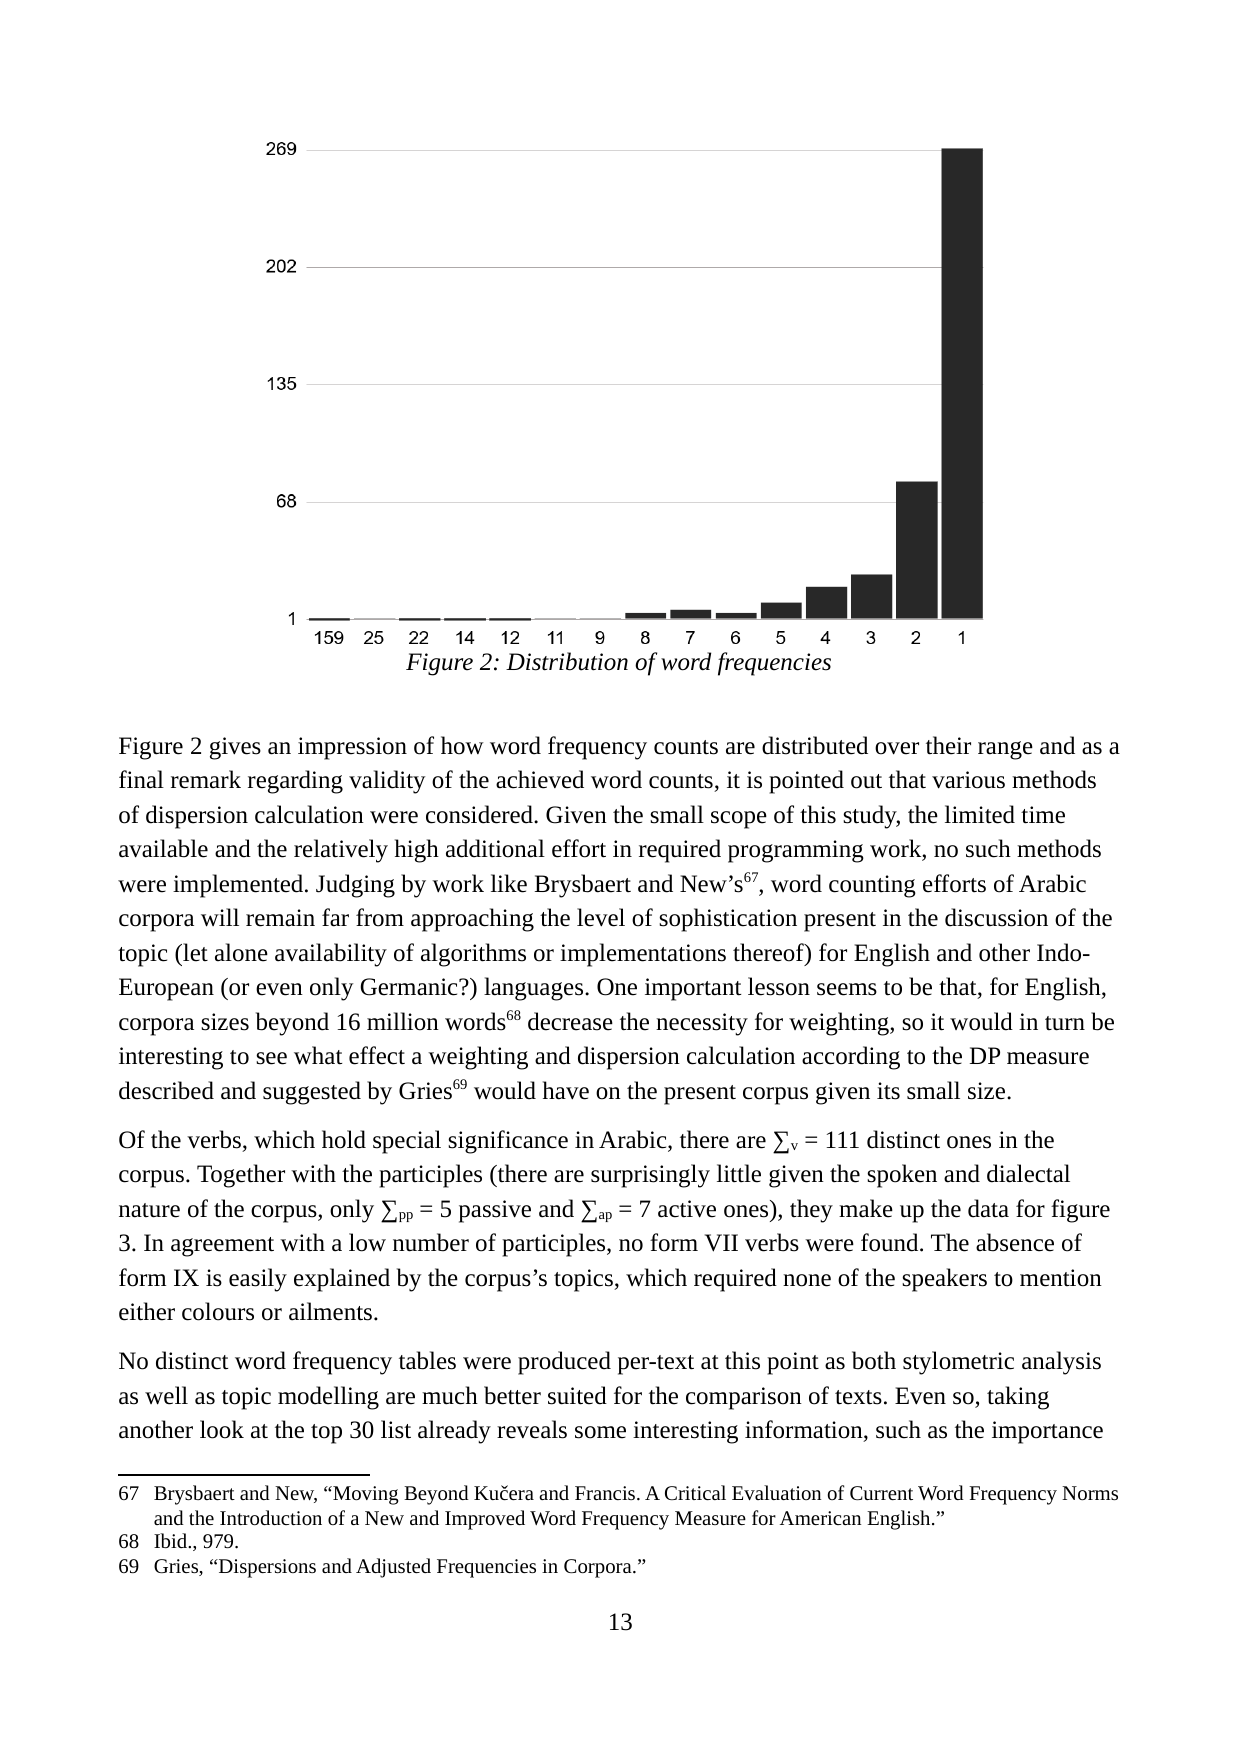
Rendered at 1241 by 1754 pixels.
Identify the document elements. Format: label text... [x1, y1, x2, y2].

text Ibid., 979. [118, 1529, 1122, 1553]
text No distinct word frequency tables were produced per-text at this point as both stylometric analysis as well as topic modelling are much better suited for the comparison of texts. Even so, taking another look at the top 30 list already reveals some interesting information, such as the importance [118, 1346, 1122, 1444]
text Of the verbs, which hold special significance in Arabic, there are ∑v = 111 distinct ones in the corpus. Together with the participles (there are surprisingly little given the spoken and dialectal nature of the corpus, only ∑pp = 5 passive and ∑ap = 7 active ones), they make up the data for figure 3. In agreement with a low number of participles, no form VII verbs were found. The absence of form IX is easily explained by the corpus’s topics, which required none of the speakers to mention either colours or ailments. [118, 1125, 1122, 1326]
text Figure 2: Distribution of word frequencies [257, 648, 983, 676]
picture [257, 130, 984, 648]
text Gries, “Dispersions and Adjusted Frequencies in Corpora.” [118, 1553, 1122, 1578]
text Figure 2 gives an impression of how word frequency counts are distributed over their range and as a final remark regarding validity of the achieved word counts, it is pointed out that various methods of dispersion calculation were considered. Given the small scope of this study, the limited time available and the relatively high additional effort in required programming work, no such methods were implemented. Judging by work like Brysbaert and New’s, word counting efforts of Arabic corpora will remain far from approaching the level of sophistication present in the discussion of the topic (let alone availability of algorithms or implementations thereof) for English and other Indo-European (or even only Germanic?) languages. One important lesson seems to be that, for English, corpora sizes beyond 16 million words decrease the necessity for weighting, so it would in turn be interesting to see what effect a weighting and dispersion calculation according to the DP measure described and suggested by Gries would have on the present corpus given its small size. [118, 731, 1122, 1104]
text Brysbaert and New, “Moving Beyond Kučera and Francis. A Critical Evaluation of Current Word Frequency Norms and the Introduction of a New and Improved Word Frequency Measure for American English.” [118, 1481, 1122, 1529]
